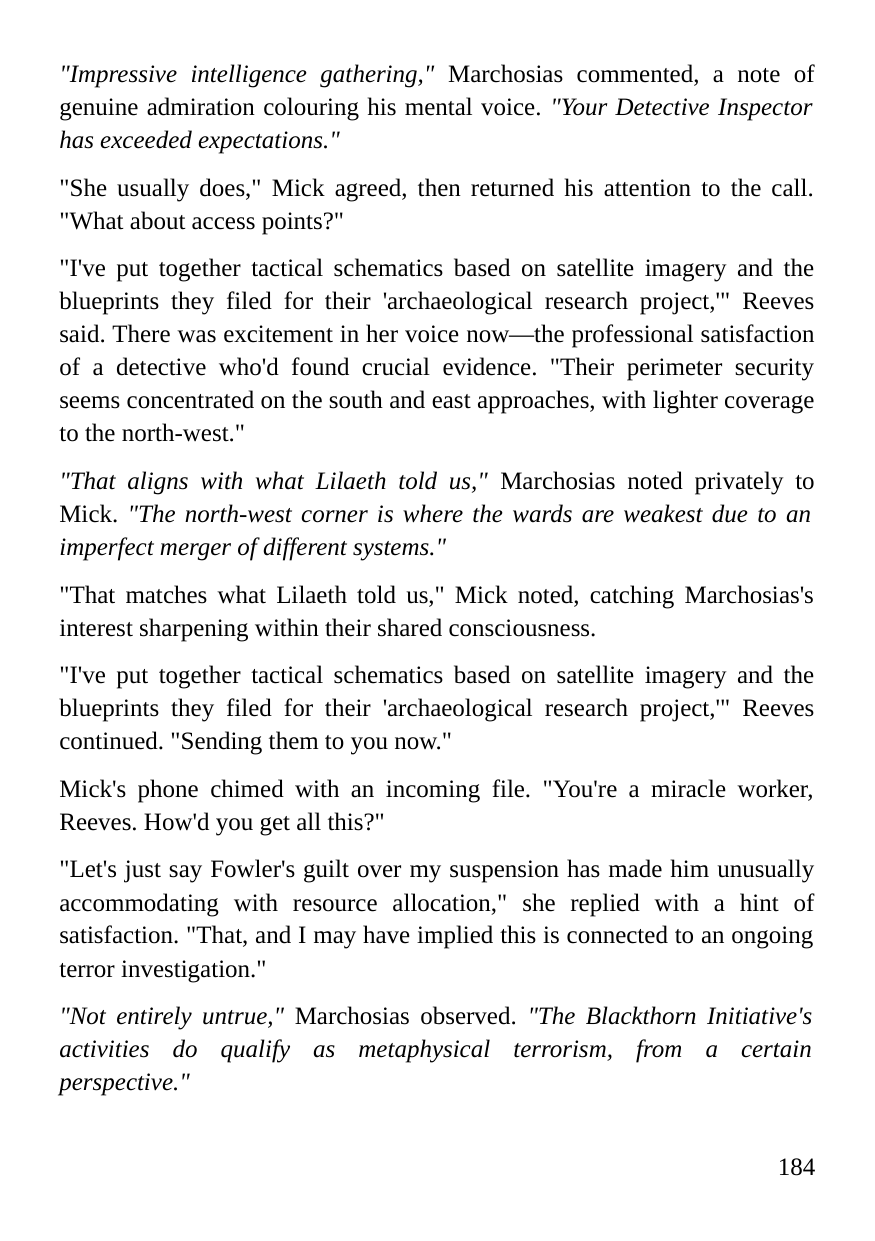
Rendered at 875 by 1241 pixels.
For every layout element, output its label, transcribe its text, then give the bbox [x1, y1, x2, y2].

text "I've put together tactical schematics based on satellite imagery and the blueprints they filed for their 'archaeological research project,'" Reeves said. There was excitement in her voice now—the professional satisfaction of a detective who'd found crucial evidence. "Their perimeter security seems concentrated on the south and east approaches, with lighter coverage to the north-west." [59, 253, 815, 447]
text "Impressive intelligence gathering," Marchosias commented, a note of genuine admiration colouring his mental voice. "Your Detective Inspector has exceeded expectations." [59, 59, 815, 154]
text "I've put together tactical schematics based on satellite imagery and the blueprints they filed for their 'archaeological research project,'" Reeves continued. "Sending them to you now." [59, 660, 815, 755]
text "That aligns with what Lilaeth told us," Marchosias noted privately to Mick. "The north-west corner is where the wards are weakest due to an imperfect merger of different systems." [59, 466, 815, 561]
text "That matches what Lilaeth told us," Mick noted, catching Marchosias's interest sharpening within their shared consciousness. [59, 580, 815, 641]
text "Not entirely untrue," Marchosias observed. "The Blackthorn Initiative's activities do qualify as metaphysical terrorism, from a certain perspective." [59, 1001, 815, 1096]
text "She usually does," Mick agreed, then returned his attention to the call. "What about access points?" [59, 173, 815, 234]
text "Let's just say Fowler's guilt over my suspension has made him unusually accommodating with resource allocation," she replied with a hint of satisfaction. "That, and I may have implied this is connected to an ongoing terror investigation." [59, 854, 815, 982]
text Mick's phone chimed with an incoming file. "You're a miracle worker, Reeves. How'd you get all this?" [59, 774, 815, 836]
